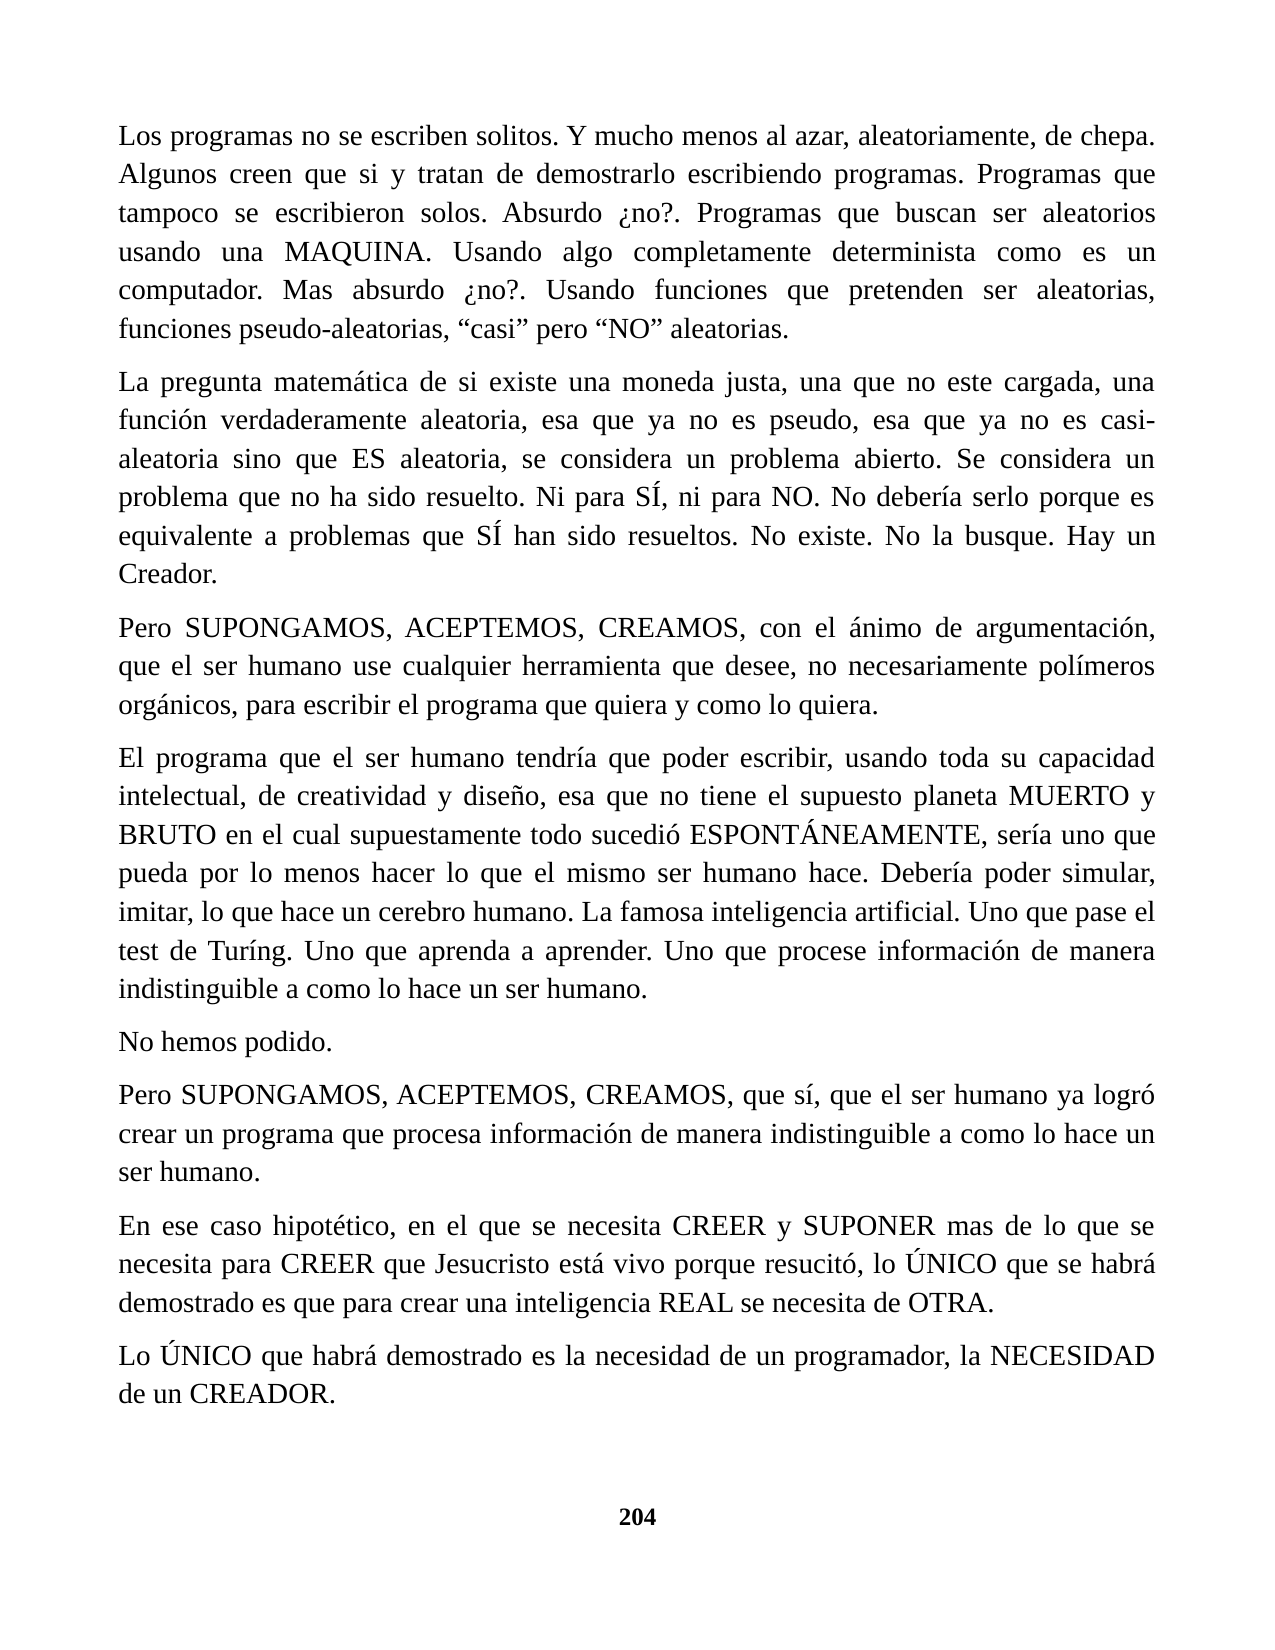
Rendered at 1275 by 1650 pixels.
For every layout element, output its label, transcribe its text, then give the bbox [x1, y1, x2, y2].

text La pregunta matemática de si existe una moneda justa, una que no este cargada, una función verdaderamente aleatoria, esa que ya no es pseudo, esa que ya no es casi-aleatoria sino que ES aleatoria, se considera un problema abierto. Se considera un problema que no ha sido resuelto. Ni para SÍ, ni para NO. No debería serlo porque es equivalente a problemas que SÍ han sido resueltos. No existe. No la busque. Hay un Creador. [118, 364, 1157, 590]
text El programa que el ser humano tendría que poder escribir, usando toda su capacidad intelectual, de creatividad y diseño, esa que no tiene el supuesto planeta MUERTO y BRUTO en el cual supuestamente todo sucedió ESPONTÁNEAMENTE, sería uno que pueda por lo menos hacer lo que el mismo ser humano hace. Debería poder simular, imitar, lo que hace un cerebro humano. La famosa inteligencia artificial. Uno que pase el test de Turíng. Uno que aprenda a aprender. Uno que procese información de manera indistinguible a como lo hace un ser humano. [118, 740, 1157, 1005]
text No hemos podido. [118, 1024, 1157, 1058]
text En ese caso hipotético, en el que se necesita CREER y SUPONER mas de lo que se necesita para CREER que Jesucristo está vivo porque resucitó, lo ÚNICO que se habrá demostrado es que para crear una inteligencia REAL se necesita de OTRA. [118, 1208, 1157, 1318]
text Pero SUPONGAMOS, ACEPTEMOS, CREAMOS, con el ánimo de argumentación, que el ser humano use cualquier herramienta que desee, no necesariamente polímeros orgánicos, para escribir el programa que quiera y como lo quiera. [118, 610, 1157, 720]
text Pero SUPONGAMOS, ACEPTEMOS, CREAMOS, que sí, que el ser humano ya logró crear un programa que procesa información de manera indistinguible a como lo hace un ser humano. [118, 1077, 1157, 1188]
text Lo ÚNICO que habrá demostrado es la necesidad de un programador, la NECESIDAD de un CREADOR. [118, 1338, 1157, 1410]
text Los programas no se escriben solitos. Y mucho menos al azar, aleatoriamente, de chepa. Algunos creen que si y tratan de demostrarlo escribiendo programas. Programas que tampoco se escribieron solos. Absurdo ¿no?. Programas que buscan ser aleatorios usando una MAQUINA. Usando algo completamente determinista como es un computador. Mas absurdo ¿no?. Usando funciones que pretenden ser aleatorias, funciones pseudo-aleatorias, “casi” pero “NO” aleatorias. [118, 118, 1157, 344]
